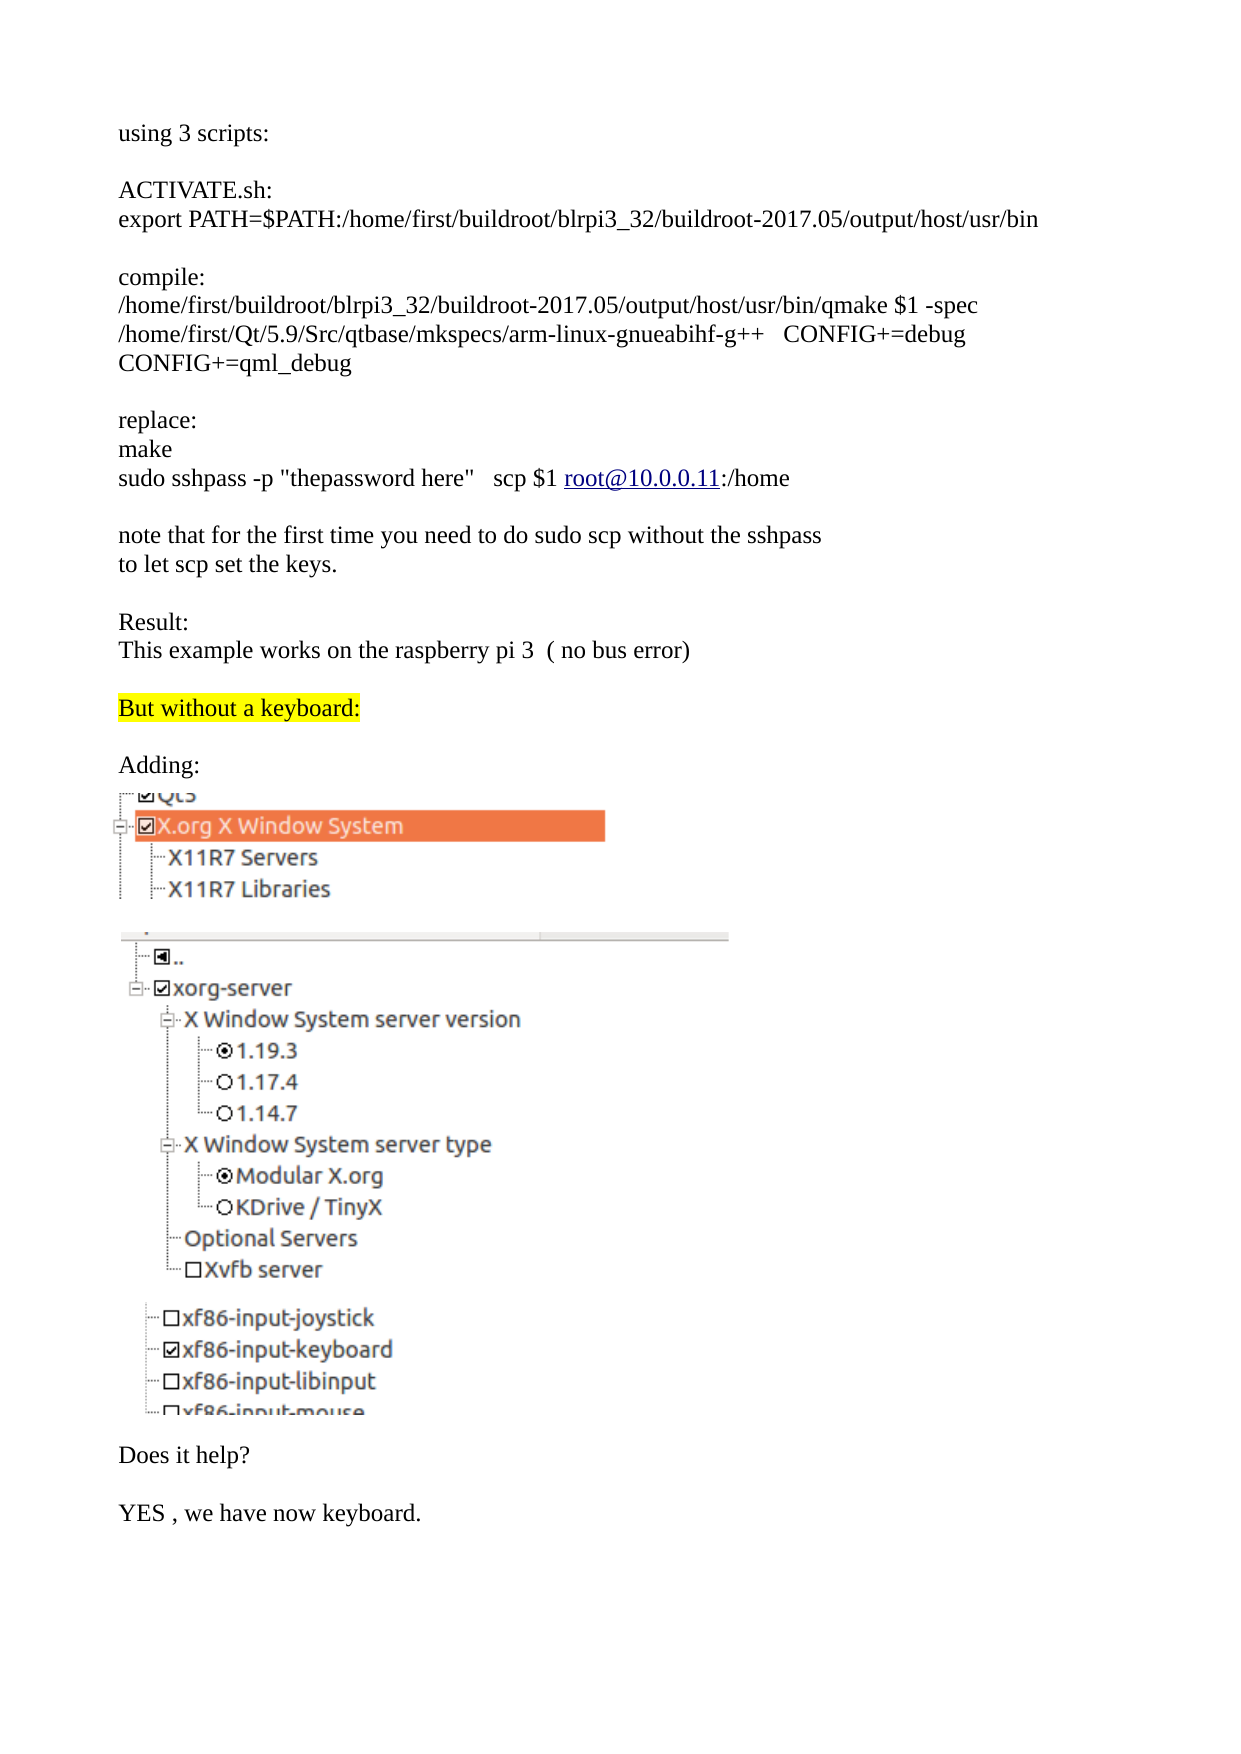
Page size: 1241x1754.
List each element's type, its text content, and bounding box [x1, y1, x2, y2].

text Does it help? [118, 1441, 1122, 1469]
picture [121, 932, 729, 1292]
text /home/first/buildroot/blrpi3_32/buildroot-2017.05/output/host/usr/bin/qmake $1 -spec /home/first/Qt/5.9/Src/qtbase/mkspecs/arm-linux-gnueabihf-g++ CONFIG+=debug CONFIG+=qml_debug [118, 291, 1122, 377]
text This example works on the raspberry pi 3 ( no bus error) [118, 636, 1122, 664]
text sudo sshpass -p "thepassword here" scp $1 root@10.0.0.11:/home [118, 463, 1122, 492]
text Result: [118, 607, 1122, 636]
text export PATH=$PATH:/home/first/buildroot/blrpi3_32/buildroot-2017.05/output/host/usr/bin [118, 204, 1122, 233]
picture [90, 793, 632, 899]
picture [145, 1302, 546, 1415]
text ACTIVATE.sh: [118, 176, 1122, 204]
text make [118, 434, 1122, 463]
text note that for the first time you need to do sudo scp without the sshpass [118, 521, 1122, 549]
text Adding: [118, 751, 1122, 779]
text to let scp set the keys. [118, 549, 1122, 578]
text But without a keyboard: [118, 693, 1122, 722]
text YES , we have now keyboard. [118, 1498, 1122, 1527]
text replace: [118, 406, 1122, 434]
text using 3 scripts: [118, 118, 1122, 147]
text compile: [118, 262, 1122, 291]
